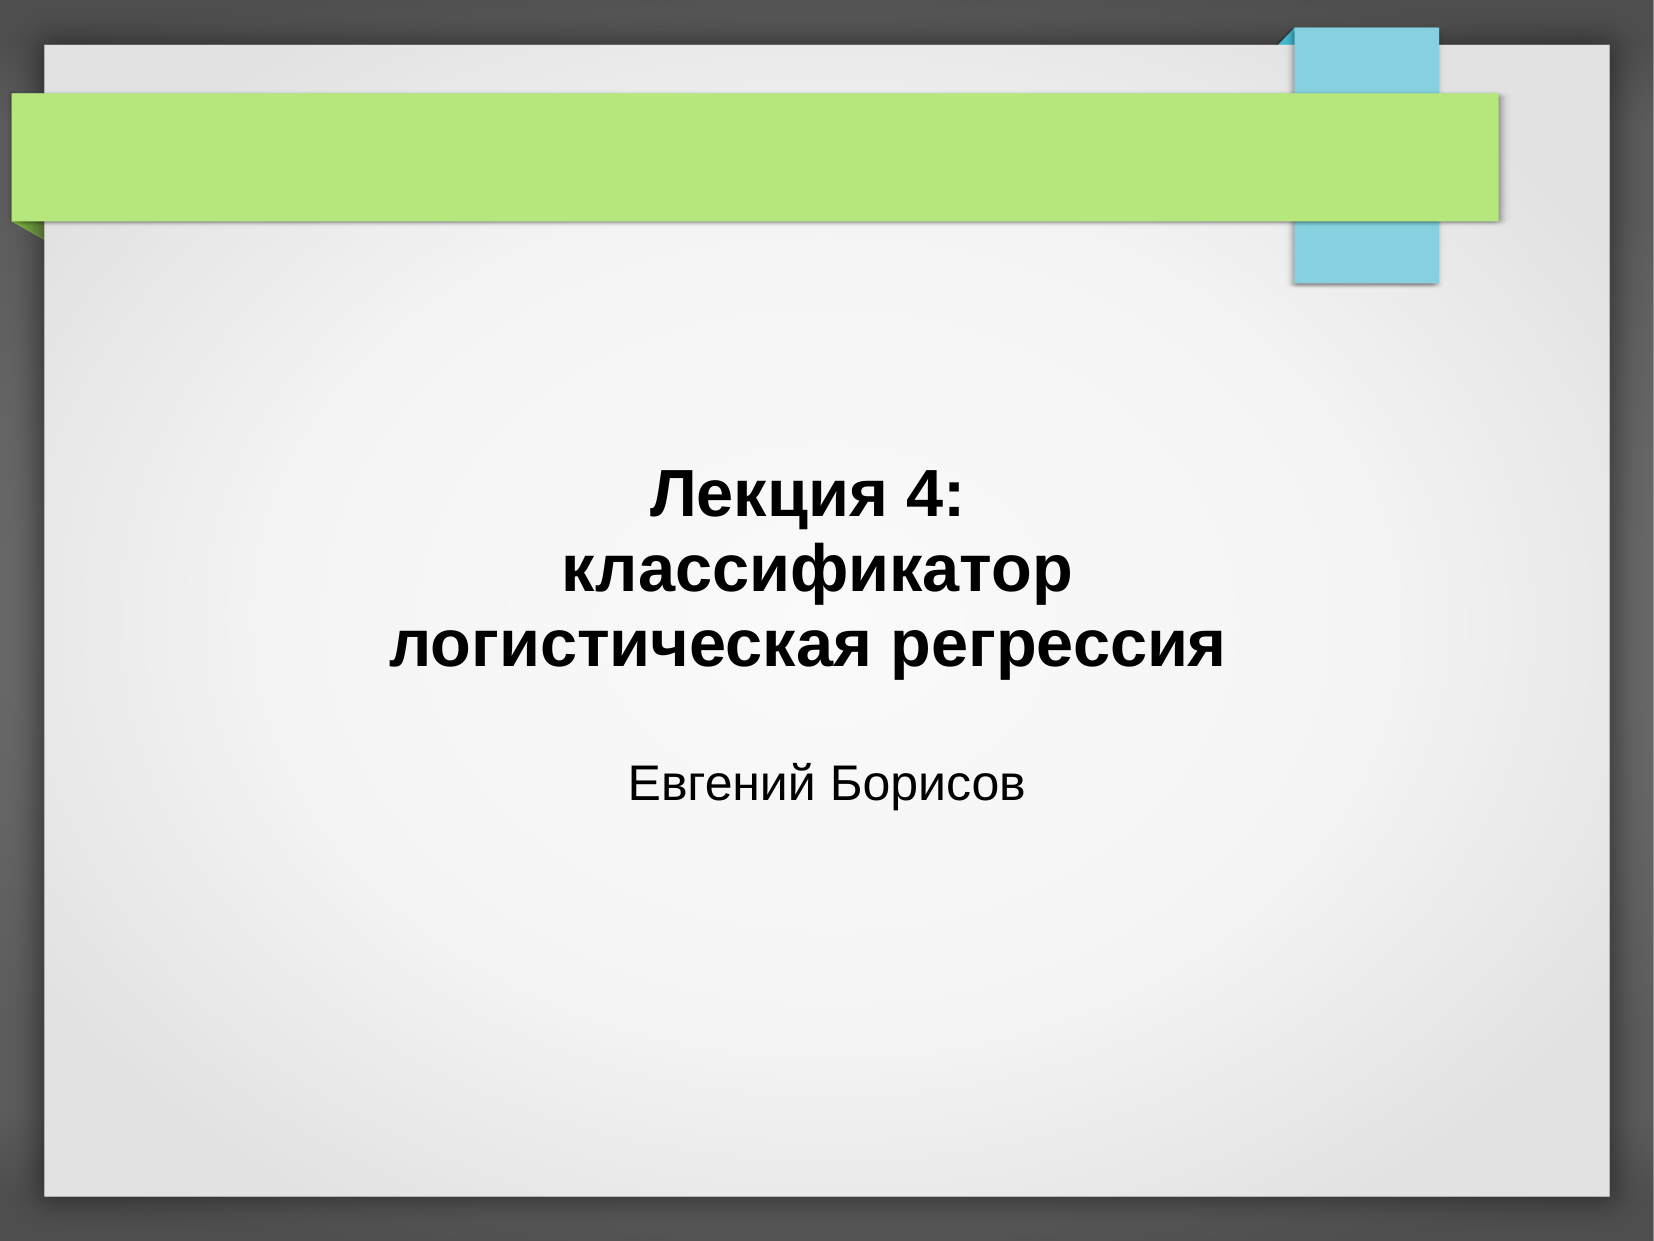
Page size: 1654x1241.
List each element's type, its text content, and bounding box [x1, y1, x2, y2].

subtitle Лекция 4: классификатор логистическая регрессия Евгений Борисов [82, 290, 1571, 1010]
picture [0, 0, 1654, 1241]
